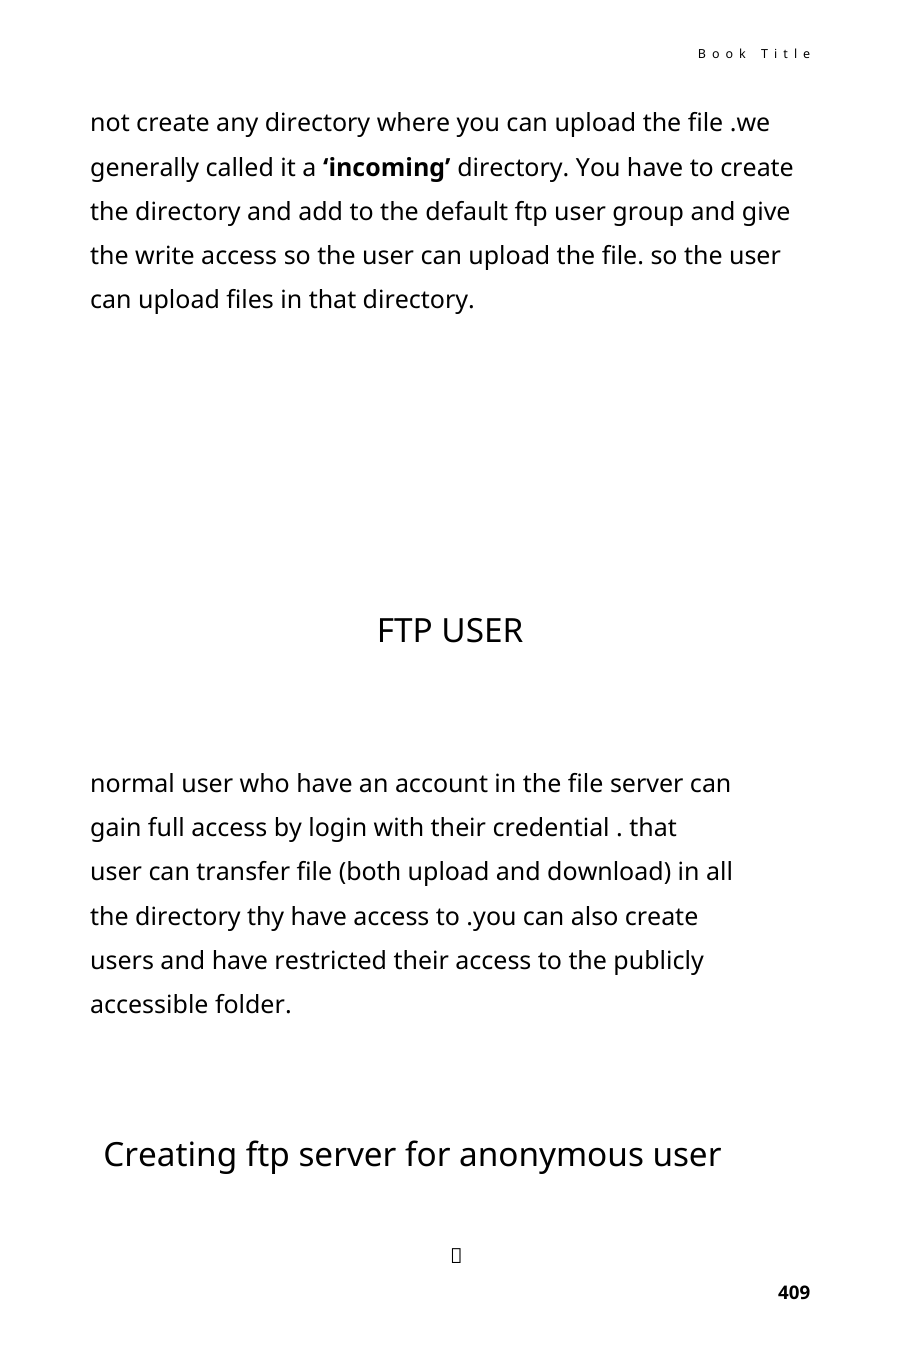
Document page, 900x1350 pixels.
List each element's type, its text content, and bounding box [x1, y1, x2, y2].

text FTP USER [90, 606, 810, 652]
text not create any directory where you can upload the file .we generally called it a ‘incoming’ directory. You have to create the directory and add to the default ftp user group and give the write access so the user can upload the file. so the user can upload files in that directory. [90, 105, 810, 316]
text Creating ftp server for anonymous user [90, 1131, 735, 1176]
text normal user who have an account in the file server can gain full access by login with their credential . that user can transfer file (both upload and download) in all the directory thy have access to .you can also create users and have restricted their access to the publicly accessible folder. [90, 765, 735, 1021]
